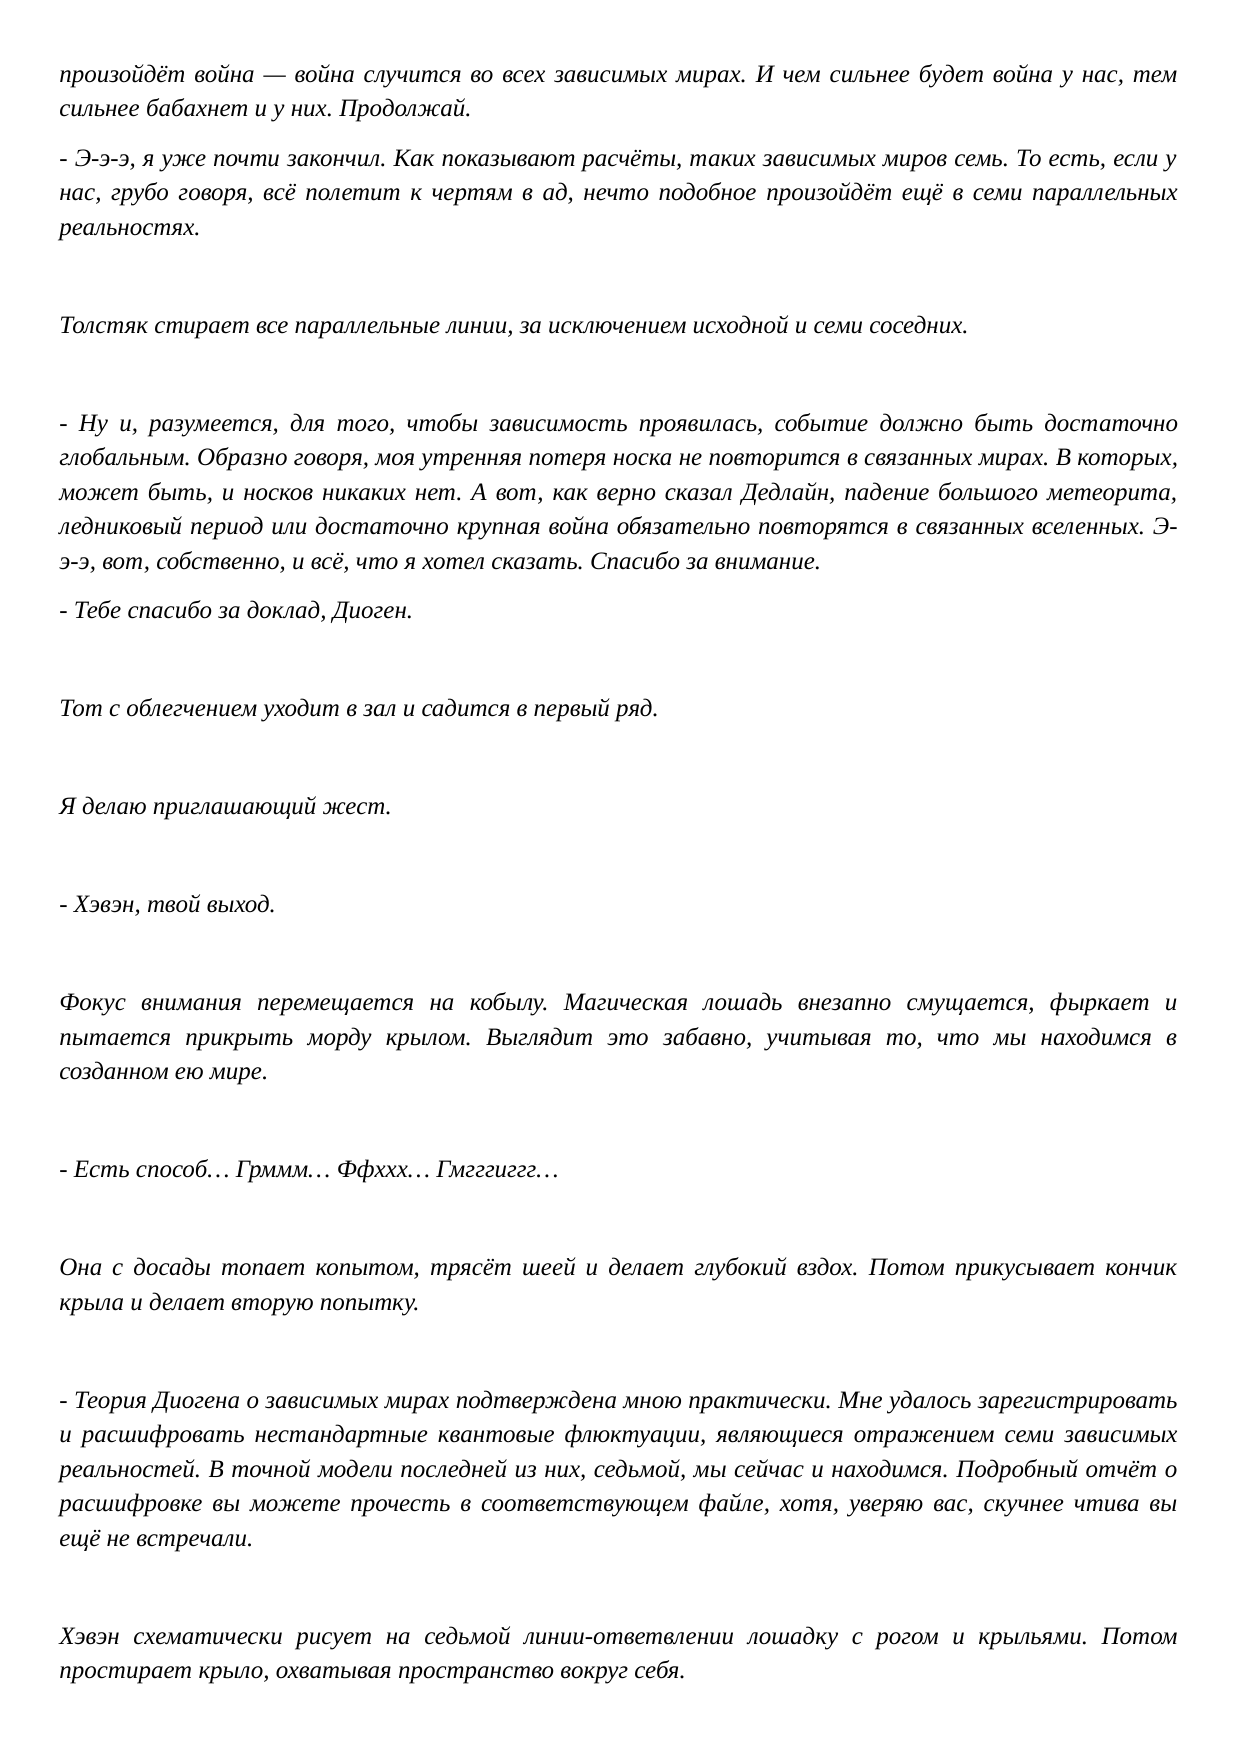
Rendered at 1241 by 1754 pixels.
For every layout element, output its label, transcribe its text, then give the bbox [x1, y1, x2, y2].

text Хэвэн схематически рисует на седьмой линии-ответвлении лошадку с рогом и крыльями. Потом простирает крыло, охватывая пространство вокруг себя. [59, 1621, 1181, 1684]
text - Есть способ… Грммм… Ффххх… Гмгггиггг… [59, 1154, 1181, 1183]
text - Э-э-э, я уже почти закончил. Как показывают расчёты, таких зависимых миров семь. То есть, если у нас, грубо говоря, всё полетит к чертям в ад, нечто подобное произойдёт ещё в семи параллельных реальностях. [59, 143, 1181, 240]
text - Тебе спасибо за доклад, Диоген. [59, 595, 1181, 623]
text Она с досады топает копытом, трясёт шеей и делает глубокий вздох. Потом прикусывает кончик крыла и делает вторую попытку. [59, 1252, 1181, 1316]
text - Ну и, разумеется, для того, чтобы зависимость проявилась, событие должно быть достаточно глобальным. Образно говоря, моя утренняя потеря носка не повторится в связанных мирах. В которых, может быть, и носков никаких нет. А вот, как верно сказал Дедлайн, падение большого метеорита, ледниковый период или достаточно крупная война обязательно повторятся в связанных вселенных. Э-э-э, вот, собственно, и всё, что я хотел сказать. Спасибо за внимание. [59, 408, 1181, 574]
text Я делаю приглашающий жест. [59, 791, 1181, 820]
text - Теория Диогена о зависимых мирах подтверждена мною практически. Мне удалось зарегистрировать и расшифровать нестандартные квантовые флюктуации, являющиеся отражением семи зависимых реальностей. В точной модели последней из них, седьмой, мы сейчас и находимся. Подробный отчёт о расшифровке вы можете прочесть в соответствующем файле, хотя, уверяю вас, скучнее чтива вы ещё не встречали. [59, 1385, 1181, 1552]
text Фокус внимания перемещается на кобылу. Магическая лошадь внезапно смущается, фыркает и пытается прикрыть морду крылом. Выглядит это забавно, учитывая то, что мы находимся в созданном ею мире. [59, 987, 1181, 1085]
text Тот с облегчением уходит в зал и садится в первый ряд. [59, 693, 1181, 722]
text Толстяк стирает все параллельные линии, за исключением исходной и семи соседних. [59, 310, 1181, 338]
text - Хэвэн, твой выход. [59, 889, 1181, 918]
text произойдёт война — война случится во всех зависимых мирах. И чем сильнее будет война у нас, тем сильнее бабахнет и у них. Продолжай. [59, 59, 1181, 122]
